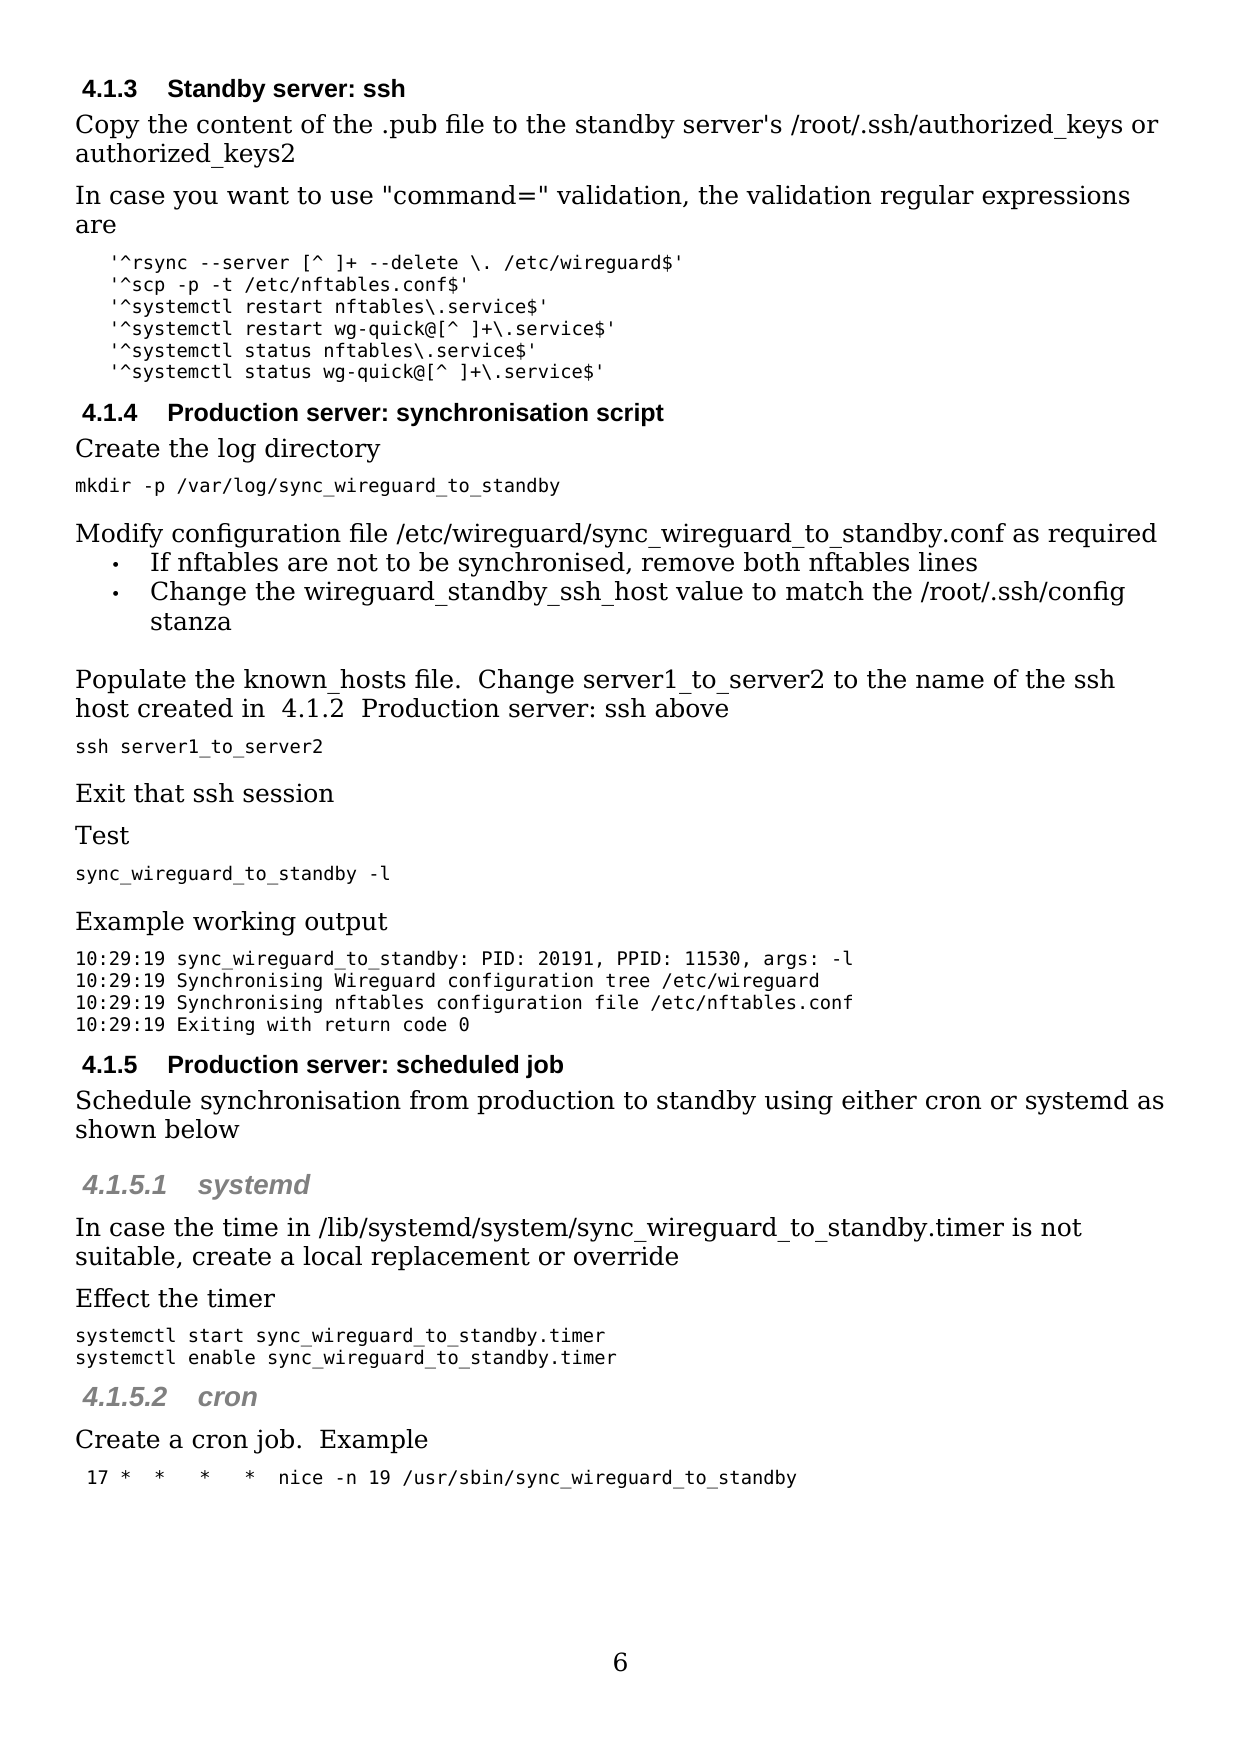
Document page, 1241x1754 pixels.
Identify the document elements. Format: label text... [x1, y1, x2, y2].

text '^systemctl status wg-quick@[^ ]+\.service$' [75, 361, 1166, 383]
text '^systemctl restart wg-quick@[^ ]+\.service$' [75, 318, 1166, 339]
text systemctl enable sync_wireguard_to_standby.timer [75, 1347, 1166, 1369]
text Test [75, 821, 1166, 850]
list Change the wireguard_standby_ssh_host value to match the /root/.ssh/config stanza [112, 577, 1166, 636]
text Copy the content of the .pub file to the standby server's /root/.ssh/authorized_keys or authorized_keys2 [75, 110, 1166, 169]
text '^systemctl status nftables\.service$' [75, 339, 1166, 361]
text Create a cron job. Example [75, 1425, 1166, 1454]
text systemctl start sync_wireguard_to_standby.timer [75, 1326, 1166, 1347]
subtitle Production server: scheduled job [75, 1051, 1166, 1079]
text Example working output [75, 907, 1166, 936]
text Create the log directory [75, 434, 1166, 463]
text Modify configuration file /etc/wireguard/sync_wireguard_to_standby.conf as required [75, 519, 1166, 548]
text ssh server1_to_server2 [75, 736, 1166, 758]
text '^scp -p -t /etc/nftables.conf$' [75, 274, 1166, 296]
text 10:29:19 Synchronising Wireguard configuration tree /etc/wireguard [75, 970, 1166, 992]
text 10:29:19 Exiting with return code 0 [75, 1014, 1166, 1036]
text mkdir -p /var/log/sync_wireguard_to_standby [75, 475, 1166, 497]
text Exit that ssh session [75, 779, 1166, 809]
text In case the time in /lib/systemd/system/sync_wireguard_to_standby.timer is not suitable, create a local replacement or override [75, 1213, 1166, 1271]
text 17 * * * * nice -n 19 /usr/sbin/sync_wireguard_to_standby [75, 1467, 1166, 1489]
text '^systemctl restart nftables\.service$' [75, 296, 1166, 318]
text '^rsync --server [^ ]+ --delete \. /etc/wireguard$' [75, 252, 1166, 274]
subtitle Production server: synchronisation script [75, 398, 1166, 426]
subtitle cron [75, 1382, 1166, 1413]
subtitle Standby server: ssh [75, 75, 1166, 103]
list If nftables are not to be synchronised, remove both nftables lines [112, 548, 1166, 577]
text Schedule synchronisation from production to standby using either cron or systemd as shown below [75, 1086, 1166, 1144]
text 10:29:19 Synchronising nftables configuration file /etc/nftables.conf [75, 992, 1166, 1014]
text In case you want to use "command=" validation, the validation regular expressions are [75, 181, 1166, 239]
subtitle systemd [75, 1169, 1166, 1201]
text sync_wireguard_to_standby -l [75, 863, 1166, 885]
text Populate the known_hosts file. Change server1_to_server2 to the name of the ssh host created in 4.1.2 Production server: ssh above [75, 665, 1166, 723]
text 10:29:19 sync_wireguard_to_standby: PID: 20191, PPID: 11530, args: -l [75, 948, 1166, 970]
text Effect the timer [75, 1284, 1166, 1313]
